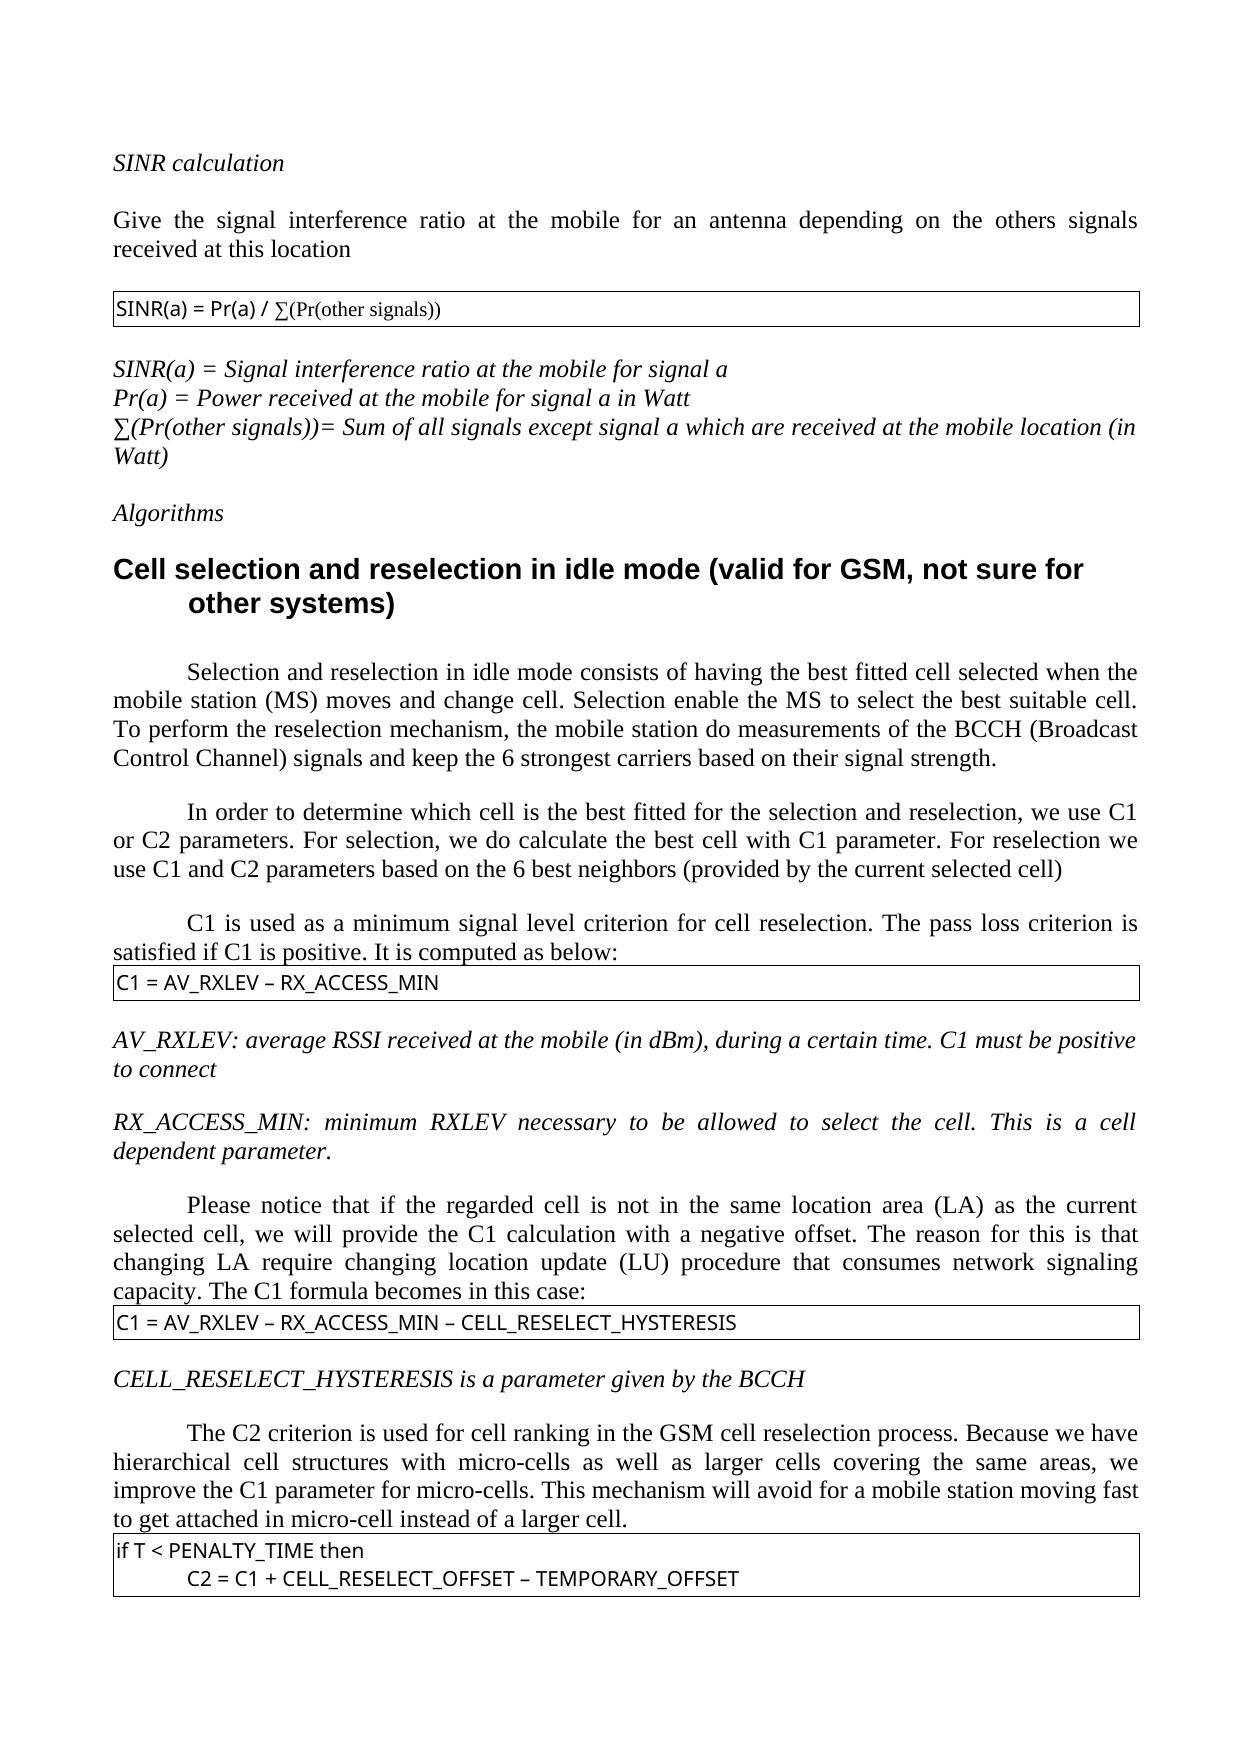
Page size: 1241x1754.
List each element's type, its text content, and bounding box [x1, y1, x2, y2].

text SINR(a) = Pr(a) / ∑(Pr(other signals)) [114, 292, 1139, 326]
text Please notice that if the regarded cell is not in the same location area (LA) as the current selected cell, we will provide the C1 calculation with a negative offset. The reason for this is that changing LA require changing location update (LU) procedure that consumes network signaling capacity. The C1 formula becomes in this case: [113, 1190, 1139, 1305]
text if T < PENALTY_TIME then [114, 1534, 1139, 1562]
text In order to determine which cell is the best fitted for the selection and reselection, we use C1 or C2 parameters. For selection, we do calculate the best cell with C1 parameter. For reselection we use C1 and C2 parameters based on the 6 best neighbors (provided by the current selected cell) [113, 797, 1139, 883]
text Selection and reselection in idle mode consists of having the best fitted cell selected when the mobile station (MS) moves and change cell. Selection enable the MS to select the best suitable cell. To perform the reselection mechanism, the mobile station do measurements of the BCCH (Broadcast Control Channel) signals and keep the 6 strongest carriers based on their signal strength. [113, 657, 1139, 772]
text Pr(a) = Power received at the mobile for signal a in Watt [113, 383, 1139, 412]
text Give the signal interference ratio at the mobile for an antenna depending on the others signals received at this location [113, 205, 1139, 263]
text C1 = AV_RXLEV – RX_ACCESS_MIN – CELL_RESELECT_HYSTERESIS [114, 1306, 1139, 1339]
text C1 = AV_RXLEV – RX_ACCESS_MIN [114, 966, 1139, 1000]
subtitle Cell selection and reselection in idle mode (valid for GSM, not sure for other systems) [113, 552, 1139, 619]
text C1 is used as a minimum signal level criterion for cell reselection. The pass loss criterion is satisfied if C1 is positive. It is computed as below: [113, 908, 1139, 965]
text C2 = C1 + CELL_RESELECT_OFFSET – TEMPORARY_OFFSET [114, 1562, 1139, 1596]
text SINR(a) = Signal interference ratio at the mobile for signal a [113, 354, 1139, 383]
text RX_ACCESS_MIN: minimum RXLEV necessary to be allowed to select the cell. This is a cell dependent parameter. [113, 1107, 1139, 1165]
subtitle SINR calculation [113, 148, 1139, 176]
text The C2 criterion is used for cell ranking in the GSM cell reselection process. Because we have hierarchical cell structures with micro-cells as well as larger cells covering the same areas, we improve the C1 parameter for micro-cells. This mechanism will avoid for a mobile station moving fast to get attached in micro-cell instead of a larger cell. [113, 1418, 1139, 1533]
subtitle Algorithms [113, 498, 1139, 527]
text ∑(Pr(other signals))= Sum of all signals except signal a which are received at the mobile location (in Watt) [113, 412, 1139, 469]
text AV_RXLEV: average RSSI received at the mobile (in dBm), during a certain time. C1 must be positive to connect [113, 1025, 1139, 1082]
text CELL_RESELECT_HYSTERESIS is a parameter given by the BCCH [113, 1364, 1139, 1393]
